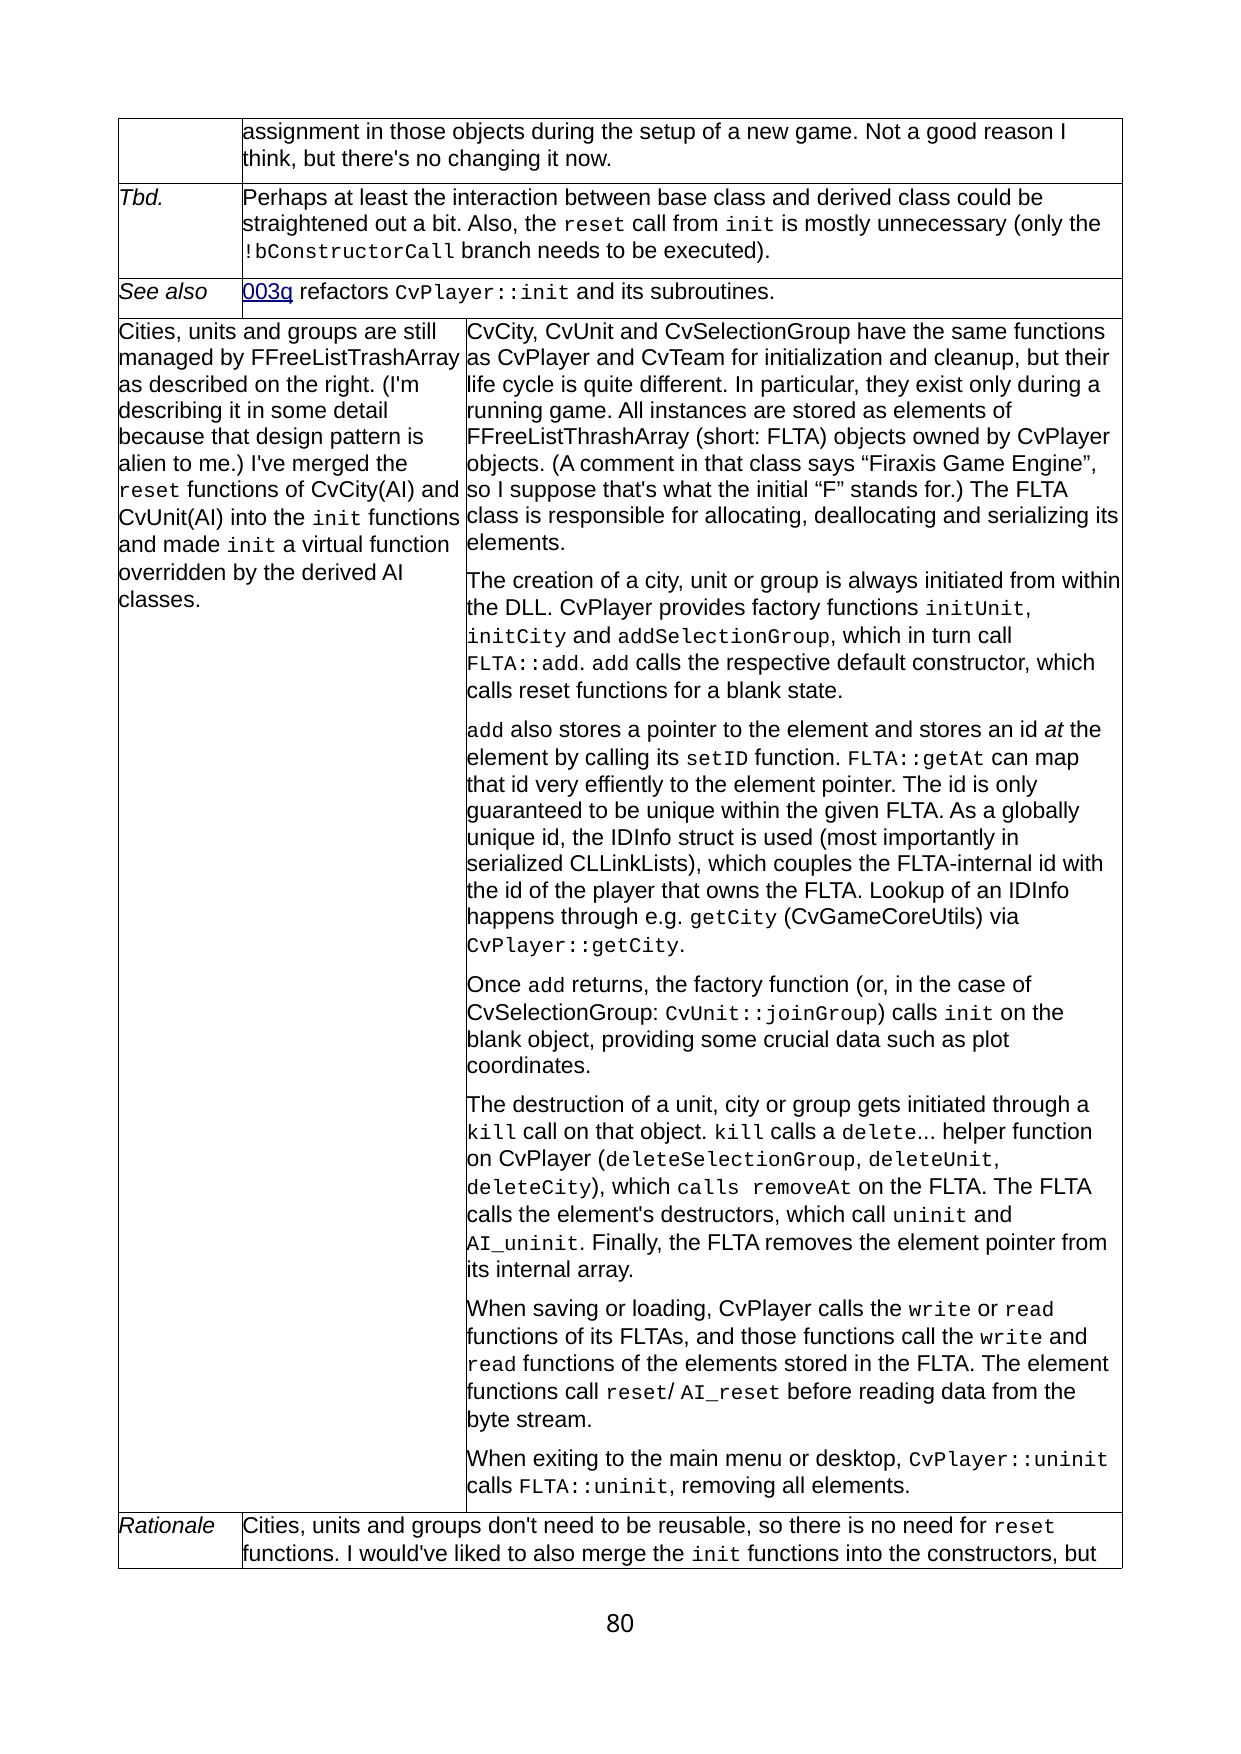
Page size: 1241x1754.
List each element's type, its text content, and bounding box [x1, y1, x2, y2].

table_cell Cities, units and groups don't need to be reusable, so there is no need for reset functions. I would've liked to also merge the init functions into the constructors, but [243, 1513, 1122, 1568]
table_cell See also [119, 279, 242, 318]
table_cell Perhaps at least the interaction between base class and derived class could be straightened out a bit. Also, the reset call from init is mostly unnecessary (only the !bConstructorCall branch needs to be executed). [243, 184, 1122, 278]
table_cell Tbd. [119, 184, 242, 278]
table_cell Cities, units and groups are still managed by FFreeListTrashArray as described on the right. (I'm describing it in some detail because that design pattern is alien to me.) I've merged the reset functions of CvCity(AI) and CvUnit(AI) into the init functions and made init a virtual function overridden by the derived AI classes. [119, 319, 466, 1512]
table_cell Rationale [119, 1513, 242, 1568]
table_cell CvCity, CvUnit and CvSelectionGroup have the same functions as CvPlayer and CvTeam for initialization and cleanup, but their life cycle is quite different. In particular, they exist only during a running game. All instances are stored as elements of FFreeListThrashArray (short: FLTA) objects owned by CvPlayer objects. (A comment in that class says “Firaxis Game Engine”, so I suppose that's what the initial “F” stands for.) The FLTA class is responsible for allocating, deallocating and serializing its elements. The creation of a city, unit or group is always initiated from within the DLL. CvPlayer provides factory functions initUnit, initCity and addSelectionGroup, which in turn call FLTA::add. add calls the respective default constructor, which calls reset functions for a blank state. add also stores a pointer to the element and stores an id at the element by calling its setID function. FLTA::getAt can map that id very effiently to the element pointer. The id is only guaranteed to be unique within the given FLTA. As a globally unique id, the IDInfo struct is used (most importantly in serialized CLLinkLists), which couples the FLTA-internal id with the id of the player that owns the FLTA. Lookup of an IDInfo happens through e.g. getCity (CvGameCoreUtils) via CvPlayer::getCity. Once add returns, the factory function (or, in the case of CvSelectionGroup: CvUnit::joinGroup) calls init on the blank object, providing some crucial data such as plot coordinates. The destruction of a unit, city or group gets initiated through a kill call on that object. kill calls a delete... helper function on CvPlayer (deleteSelectionGroup, deleteUnit, deleteCity), which calls removeAt on the FLTA. The FLTA calls the element's destructors, which call uninit and AI_uninit. Finally, the FLTA removes the element pointer from its internal array. When saving or loading, CvPlayer calls the write or read functions of its FLTAs, and those functions call the write and read functions of the elements stored in the FLTA. The element functions call reset/ AI_reset before reading data from the byte stream. When exiting to the main menu or desktop, CvPlayer::uninit calls FLTA::uninit, removing all elements. [467, 319, 1122, 1512]
table_cell assignment in those objects during the setup of a new game. Not a good reason I think, but there's no changing it now. [243, 119, 1122, 183]
table_cell [119, 119, 242, 183]
table_cell 003q refactors CvPlayer::init and its subroutines. [243, 279, 1122, 318]
